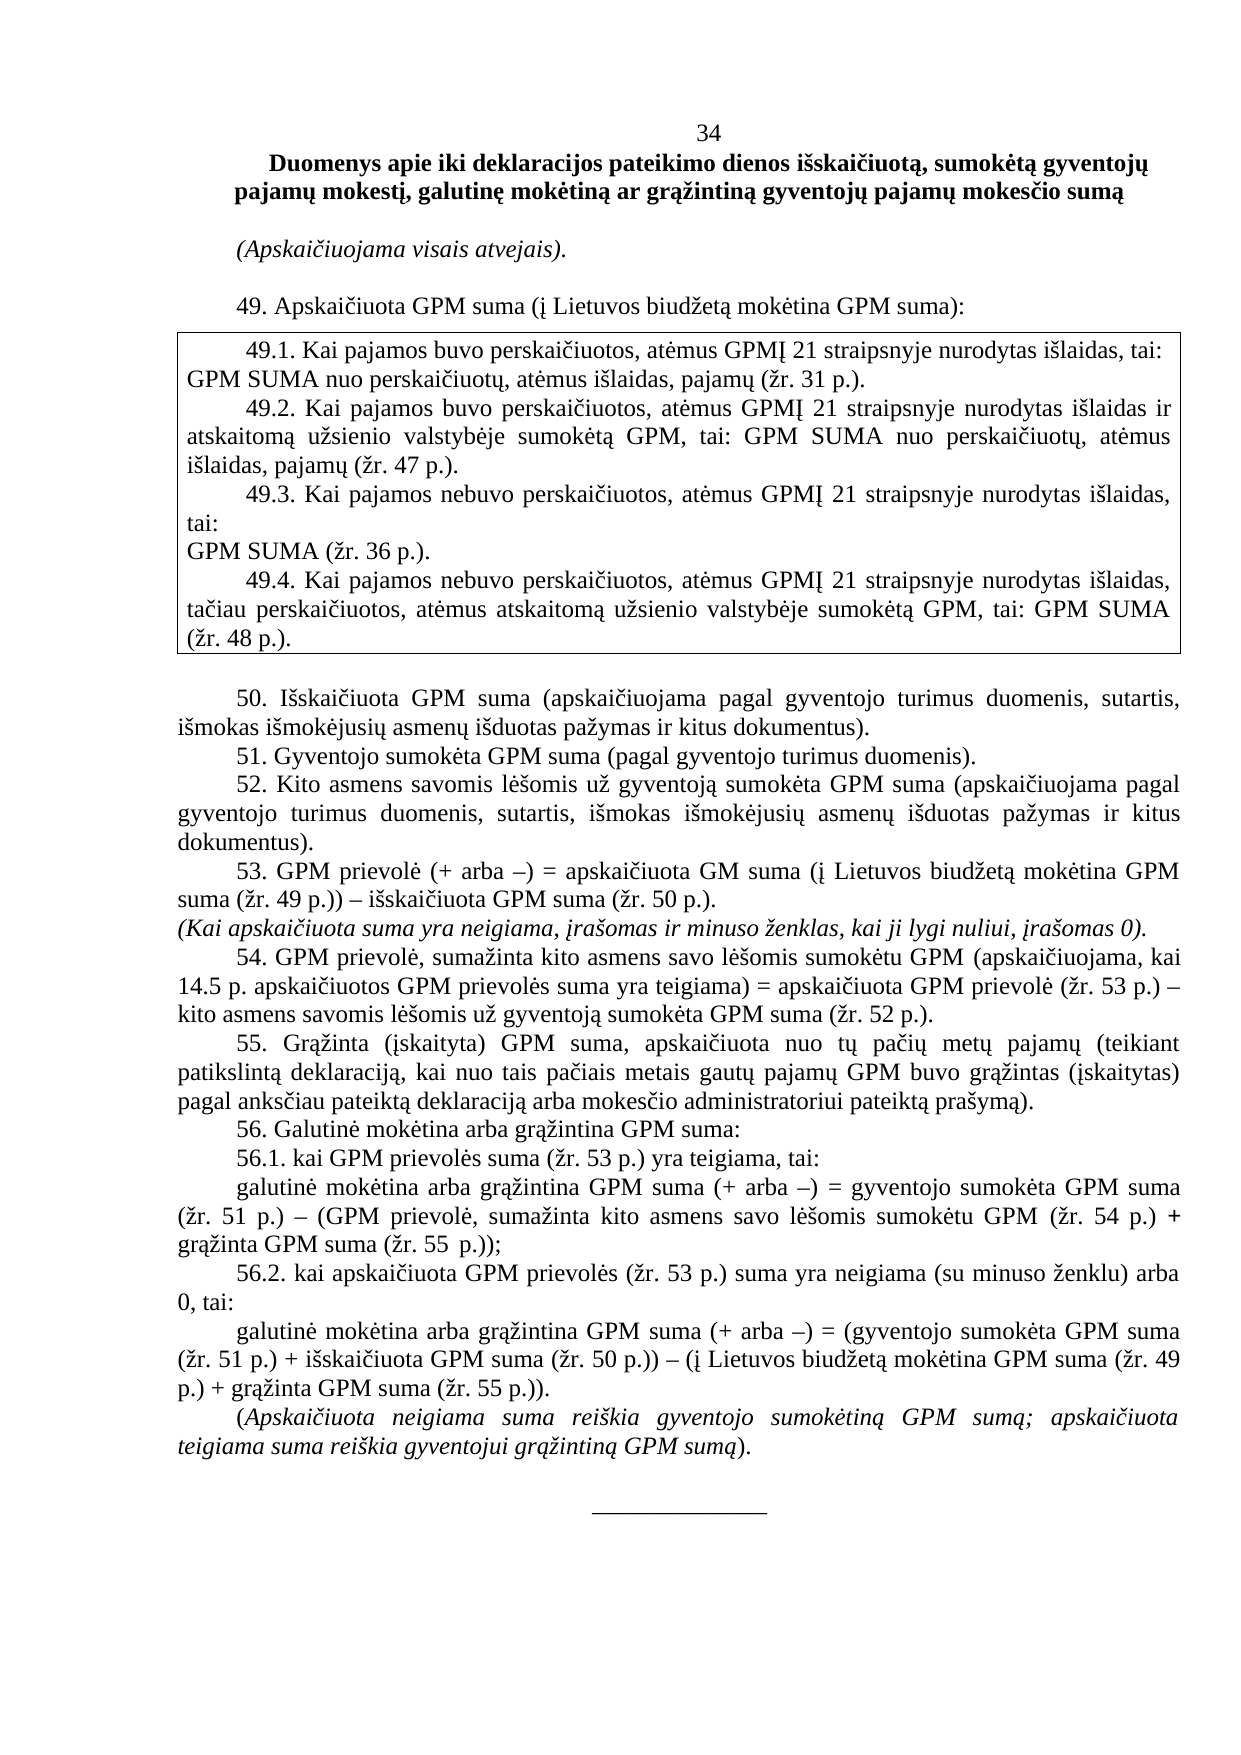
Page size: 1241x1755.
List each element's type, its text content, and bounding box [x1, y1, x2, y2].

text galutinė mokėtina arba grąžintina GPM suma (+ arba –) = gyventojo sumokėta GPM suma (žr. 51 p.) – (GPM prievolė, sumažinta kito asmens savo lėšomis sumokėtu GPM (žr. 54 p.) + grąžinta GPM suma (žr. 55 p.)); [177, 1172, 1181, 1258]
text 56.1. kai GPM prievolės suma (žr. 53 p.) yra teigiama, tai: [177, 1143, 1181, 1172]
text 53. GPM prievolė (+ arba –) = apskaičiuota GM suma (į Lietuvos biudžetą mokėtina GPM suma (žr. 49 p.)) – išskaičiuota GPM suma (žr. 50 p.). [177, 856, 1181, 913]
text 55. Grąžinta (įskaityta) GPM suma, apskaičiuota nuo tų pačių metų pajamų (teikiant patikslintą deklaraciją, kai nuo tais pačiais metais gautų pajamų GPM buvo grąžintas (įskaitytas) pagal anksčiau pateiktą deklaraciją arba mokesčio administratoriui pateiktą prašymą). [177, 1028, 1181, 1114]
text ______________ [177, 1488, 1181, 1517]
text 49.3. Kai pajamos nebuvo perskaičiuotos, atėmus GPMĮ 21 straipsnyje nurodytas išlaidas, tai: [178, 476, 1180, 533]
text 56.2. kai apskaičiuota GPM prievolės (žr. 53 p.) suma yra neigiama (su minuso ženklu) arba 0, tai: [177, 1258, 1181, 1316]
text 49.1. Kai pajamos buvo perskaičiuotos, atėmus GPMĮ 21 straipsnyje nurodytas išlaidas, tai: [178, 333, 1180, 361]
text 56. Galutinė mokėtina arba grąžintina GPM suma: [177, 1114, 1181, 1143]
text 51. Gyventojo sumokėta GPM suma (pagal gyventojo turimus duomenis). [177, 741, 1181, 769]
text 52. Kito asmens savomis lėšomis už gyventoją sumokėta GPM suma (apskaičiuojama pagal gyventojo turimus duomenis, sutartis, išmokas išmokėjusių asmenų išduotas pažymas ir kitus dokumentus). [177, 769, 1181, 856]
text (Apskaičiuojama visais atvejais). [177, 234, 1181, 263]
text galutinė mokėtina arba grąžintina GPM suma (+ arba –) = (gyventojo sumokėta GPM suma (žr. 51 p.) + išskaičiuota GPM suma (žr. 50 p.)) – (į Lietuvos biudžetą mokėtina GPM suma (žr. 49 p.) + grąžinta GPM suma (žr. 55 p.)). [177, 1316, 1181, 1402]
text GPM SUMA (žr. 36 p.). [178, 533, 1180, 562]
text 49.2. Kai pajamos buvo perskaičiuotos, atėmus GPMĮ 21 straipsnyje nurodytas išlaidas ir atskaitomą užsienio valstybėje sumokėtą GPM, tai: GPM SUMA nuo perskaičiuotų, atėmus išlaidas, pajamų (žr. 47 p.). [178, 389, 1180, 476]
text Duomenys apie iki deklaracijos pateikimo dienos išskaičiuotą, sumokėtą gyventojų pajamų mokestį, galutinę mokėtiną ar grąžintiną gyventojų pajamų mokesčio sumą [177, 148, 1181, 205]
text 49.4. Kai pajamos nebuvo perskaičiuotos, atėmus GPMĮ 21 straipsnyje nurodytas išlaidas, tačiau perskaičiuotos, atėmus atskaitomą užsienio valstybėje sumokėtą GPM, tai: GPM SUMA (žr. 48 p.). [178, 562, 1180, 653]
text 54. GPM prievolė, sumažinta kito asmens savo lėšomis sumokėtu GPM (apskaičiuojama, kai 14.5 p. apskaičiuotos GPM prievolės suma yra teigiama) = apskaičiuota GPM prievolė (žr. 53 p.) – kito asmens savomis lėšomis už gyventoją sumokėta GPM suma (žr. 52 p.). [177, 942, 1181, 1028]
text (Apskaičiuota neigiama suma reiškia gyventojo sumokėtiną GPM sumą; apskaičiuota teigiama suma reiškia gyventojui grąžintiną GPM sumą). [177, 1402, 1181, 1459]
text (Kai apskaičiuota suma yra neigiama, įrašomas ir minuso ženklas, kai ji lygi nuliui, įrašomas 0). [177, 913, 1181, 942]
text 50. Išskaičiuota GPM suma (apskaičiuojama pagal gyventojo turimus duomenis, sutartis, išmokas išmokėjusių asmenų išduotas pažymas ir kitus dokumentus). [177, 683, 1181, 741]
text GPM SUMA nuo perskaičiuotų, atėmus išlaidas, pajamų (žr. 31 p.). [178, 361, 1180, 389]
text 49. Apskaičiuota GPM suma (į Lietuvos biudžetą mokėtina GPM suma): [177, 291, 1181, 320]
